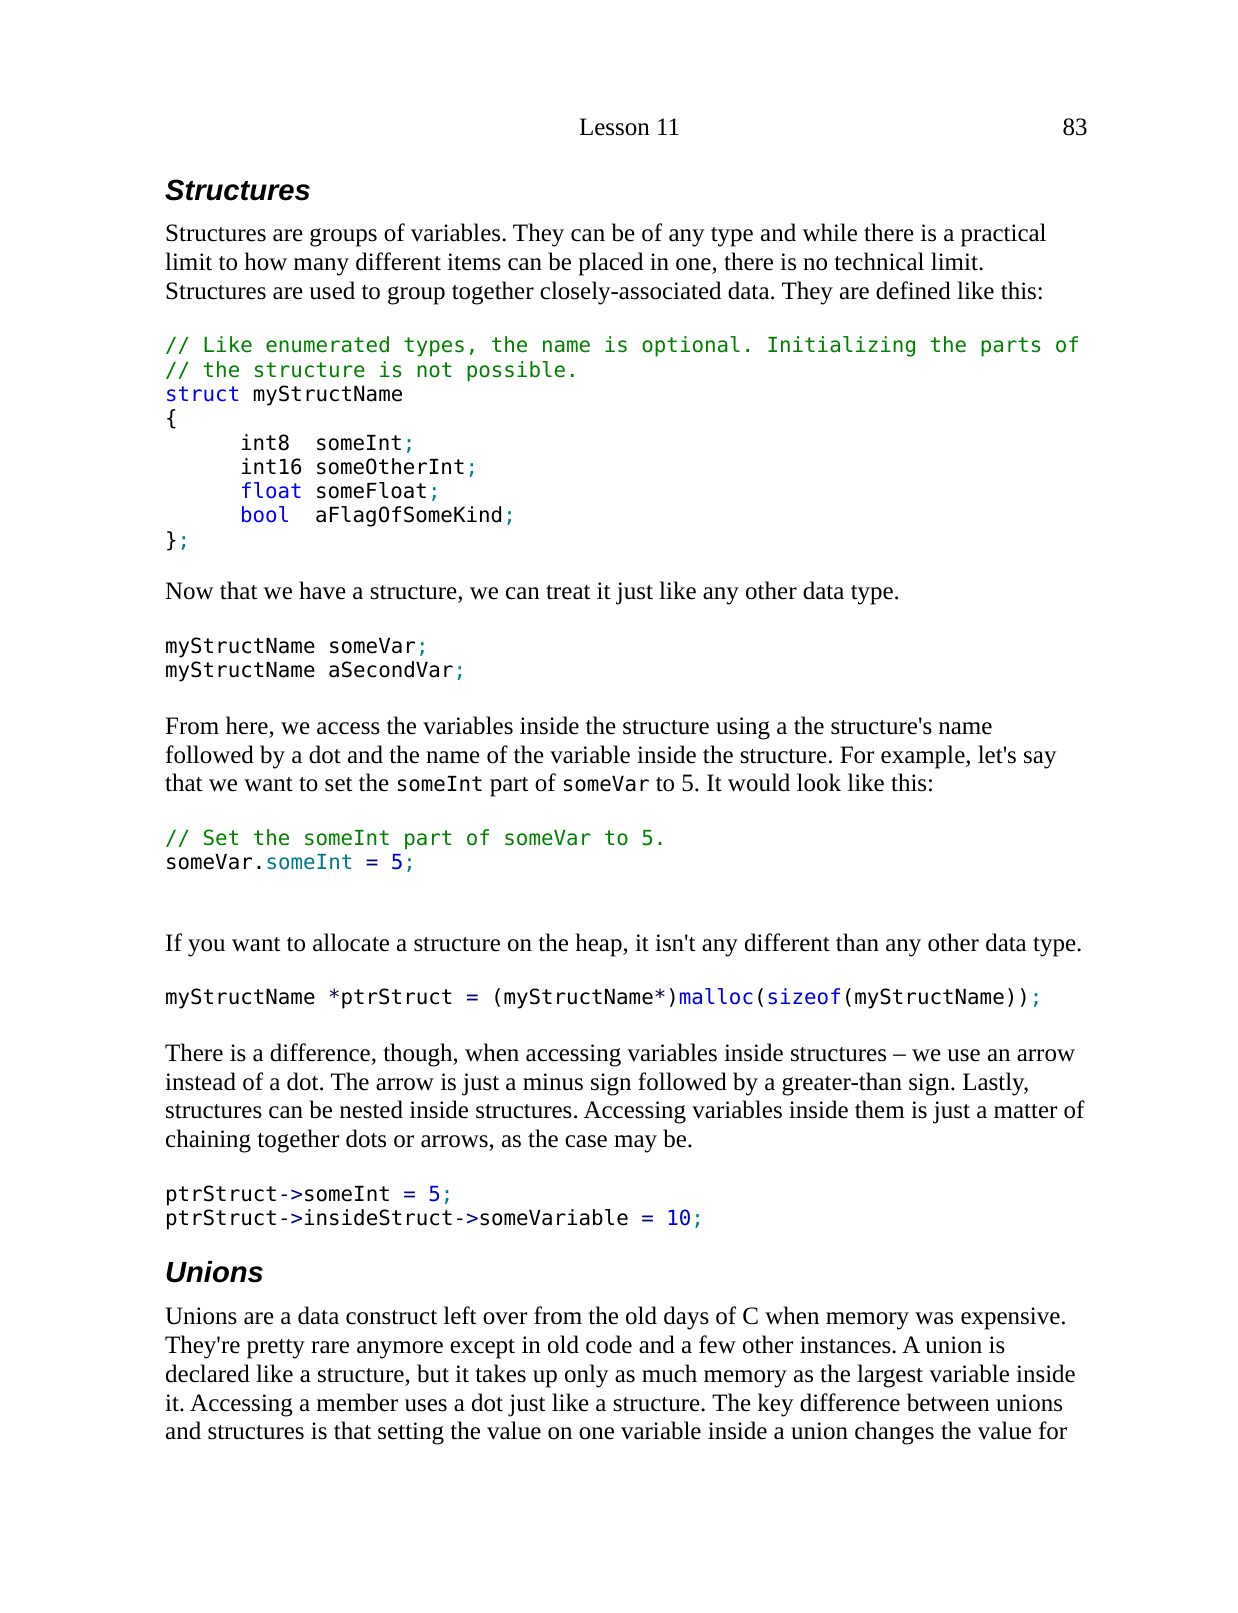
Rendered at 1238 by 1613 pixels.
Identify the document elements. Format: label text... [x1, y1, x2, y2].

text myStructName aSecondVar; [165, 658, 1087, 682]
text struct myStructName [165, 382, 1087, 406]
subtitle Structures [165, 172, 1087, 206]
text // Like enumerated types, the name is optional. Initializing the parts of [165, 333, 1087, 358]
text ptrStruct->insideStruct->someVariable = 10; [165, 1206, 1087, 1230]
subtitle Unions [165, 1255, 1087, 1289]
text Unions are a data construct left over from the old days of C when memory was expensive. They're pretty rare anymore except in old code and a few other instances. A union is declared like a structure, but it takes up only as much memory as the largest variable inside it. Accessing a member uses a dot just like a structure. The key difference between unions and structures is that setting the value on one variable inside a union changes the value for [165, 1301, 1087, 1445]
text someVar.someInt = 5; [165, 850, 1087, 874]
text If you want to allocate a structure on the heap, it isn't any different than any other data type. [165, 928, 1087, 956]
text // the structure is not possible. [165, 358, 1087, 382]
text Structures are groups of variables. They can be of any type and while there is a practical limit to how many different items can be placed in one, there is no technical limit. Structures are used to group together closely-associated data. They are defined like this: [165, 218, 1087, 305]
text // Set the someInt part of someVar to 5. [165, 826, 1087, 850]
text int8 someInt; [165, 431, 1087, 455]
text int16 someOtherInt; [165, 455, 1087, 479]
text { [165, 406, 1087, 431]
text From here, we access the variables inside the structure using a the structure's name followed by a dot and the name of the variable inside the structure. For example, let's say that we want to set the someInt part of someVar to 5. It would look like this: [165, 711, 1087, 797]
text Now that we have a structure, we can treat it just like any other data type. [165, 576, 1087, 605]
text float someFloat; [165, 479, 1087, 503]
text ptrStruct->someInt = 5; [165, 1182, 1087, 1206]
text myStructName *ptrStruct = (myStructName*)malloc(sizeof(myStructName)); [165, 985, 1087, 1009]
text myStructName someVar; [165, 634, 1087, 658]
text There is a difference, though, when accessing variables inside structures – we use an arrow instead of a dot. The arrow is just a minus sign followed by a greater-than sign. Lastly, structures can be nested inside structures. Accessing variables inside them is just a matter of chaining together dots or arrows, as the case may be. [165, 1038, 1087, 1153]
text bool aFlagOfSomeKind; }; [165, 503, 1087, 552]
